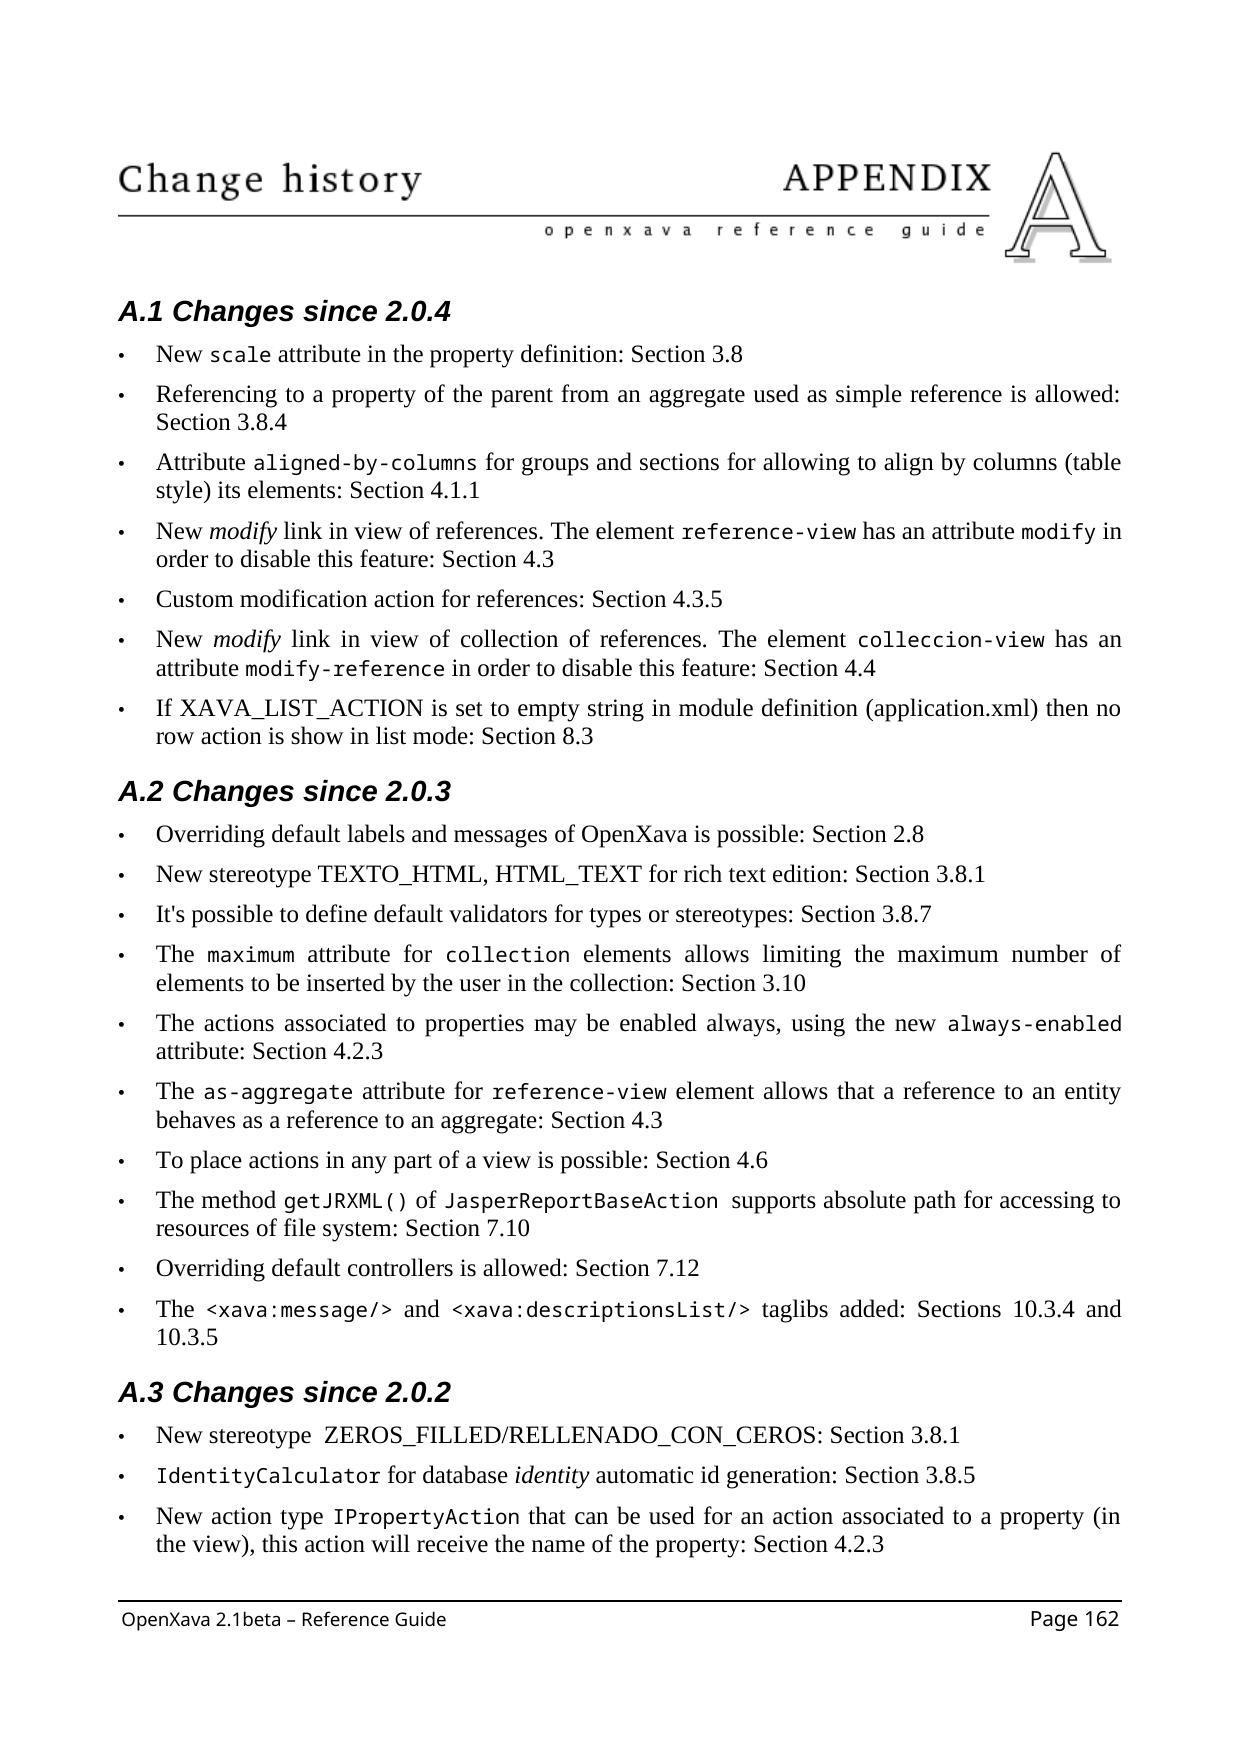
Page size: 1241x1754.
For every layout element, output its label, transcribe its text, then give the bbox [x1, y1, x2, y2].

list New action type IPropertyAction that can be used for an action associated to a property (in the view), this action will receive the name of the property: Section 4.2.3 [118, 1502, 1122, 1558]
list It's possible to define default validators for types or stereotypes: Section 3.8.7 [118, 900, 1122, 928]
list Referencing to a property of the parent from an aggregate used as simple reference is allowed: Section 3.8.4 [118, 380, 1122, 436]
list To place actions in any part of a view is possible: Section 4.6 [118, 1146, 1122, 1174]
list The <xava:message/> and <xava:descriptionsList/> taglibs added: Sections 10.3.4 and 10.3.5 [118, 1295, 1122, 1351]
list The maximum attribute for collection elements allows limiting the maximum number of elements to be inserted by the user in the collection: Section 3.10 [118, 941, 1122, 997]
list New stereotype TEXTO_HTML, HTML_TEXT for rich text edition: Section 3.8.1 [118, 860, 1122, 888]
subtitle . Change history [118, 118, 1122, 123]
list New scale attribute in the property definition: Section 3.8 [118, 340, 1122, 368]
subtitle Changes since 2.0.3 [118, 775, 1122, 807]
list New modify link in view of collection of references. The element colleccion-view has an attribute modify-reference in order to disable this feature: Section 4.4 [118, 625, 1122, 682]
subtitle Changes since 2.0.4 [118, 295, 1122, 327]
list IdentityCalculator for database identity automatic id generation: Section 3.8.5 [118, 1461, 1122, 1489]
list The actions associated to properties may be enabled always, using the new always-enabled attribute: Section 4.2.3 [118, 1009, 1122, 1065]
list If XAVA_LIST_ACTION is set to empty string in module definition (application.xml) then no row action is show in list mode: Section 8.3 [118, 694, 1122, 750]
list Overriding default labels and messages of OpenXava is possible: Section 2.8 [118, 820, 1122, 848]
list The method getJRXML() of JasperReportBaseAction supports absolute path for accessing to resources of file system: Section 7.10 [118, 1186, 1122, 1242]
list New stereotype ZEROS_FILLED/RELLENADO_CON_CEROS: Section 3.8.1 [118, 1421, 1122, 1449]
picture [118, 124, 1122, 295]
subtitle Changes since 2.0.2 [118, 1376, 1122, 1408]
list Attribute aligned-by-columns for groups and sections for allowing to align by columns (table style) its elements: Section 4.1.1 [118, 448, 1122, 504]
list Custom modification action for references: Section 4.3.5 [118, 585, 1122, 613]
list The as-aggregate attribute for reference-view element allows that a reference to an entity behaves as a reference to an aggregate: Section 4.3 [118, 1077, 1122, 1133]
list Overriding default controllers is allowed: Section 7.12 [118, 1254, 1122, 1282]
list New modify link in view of references. The element reference-view has an attribute modify in order to disable this feature: Section 4.3 [118, 517, 1122, 573]
